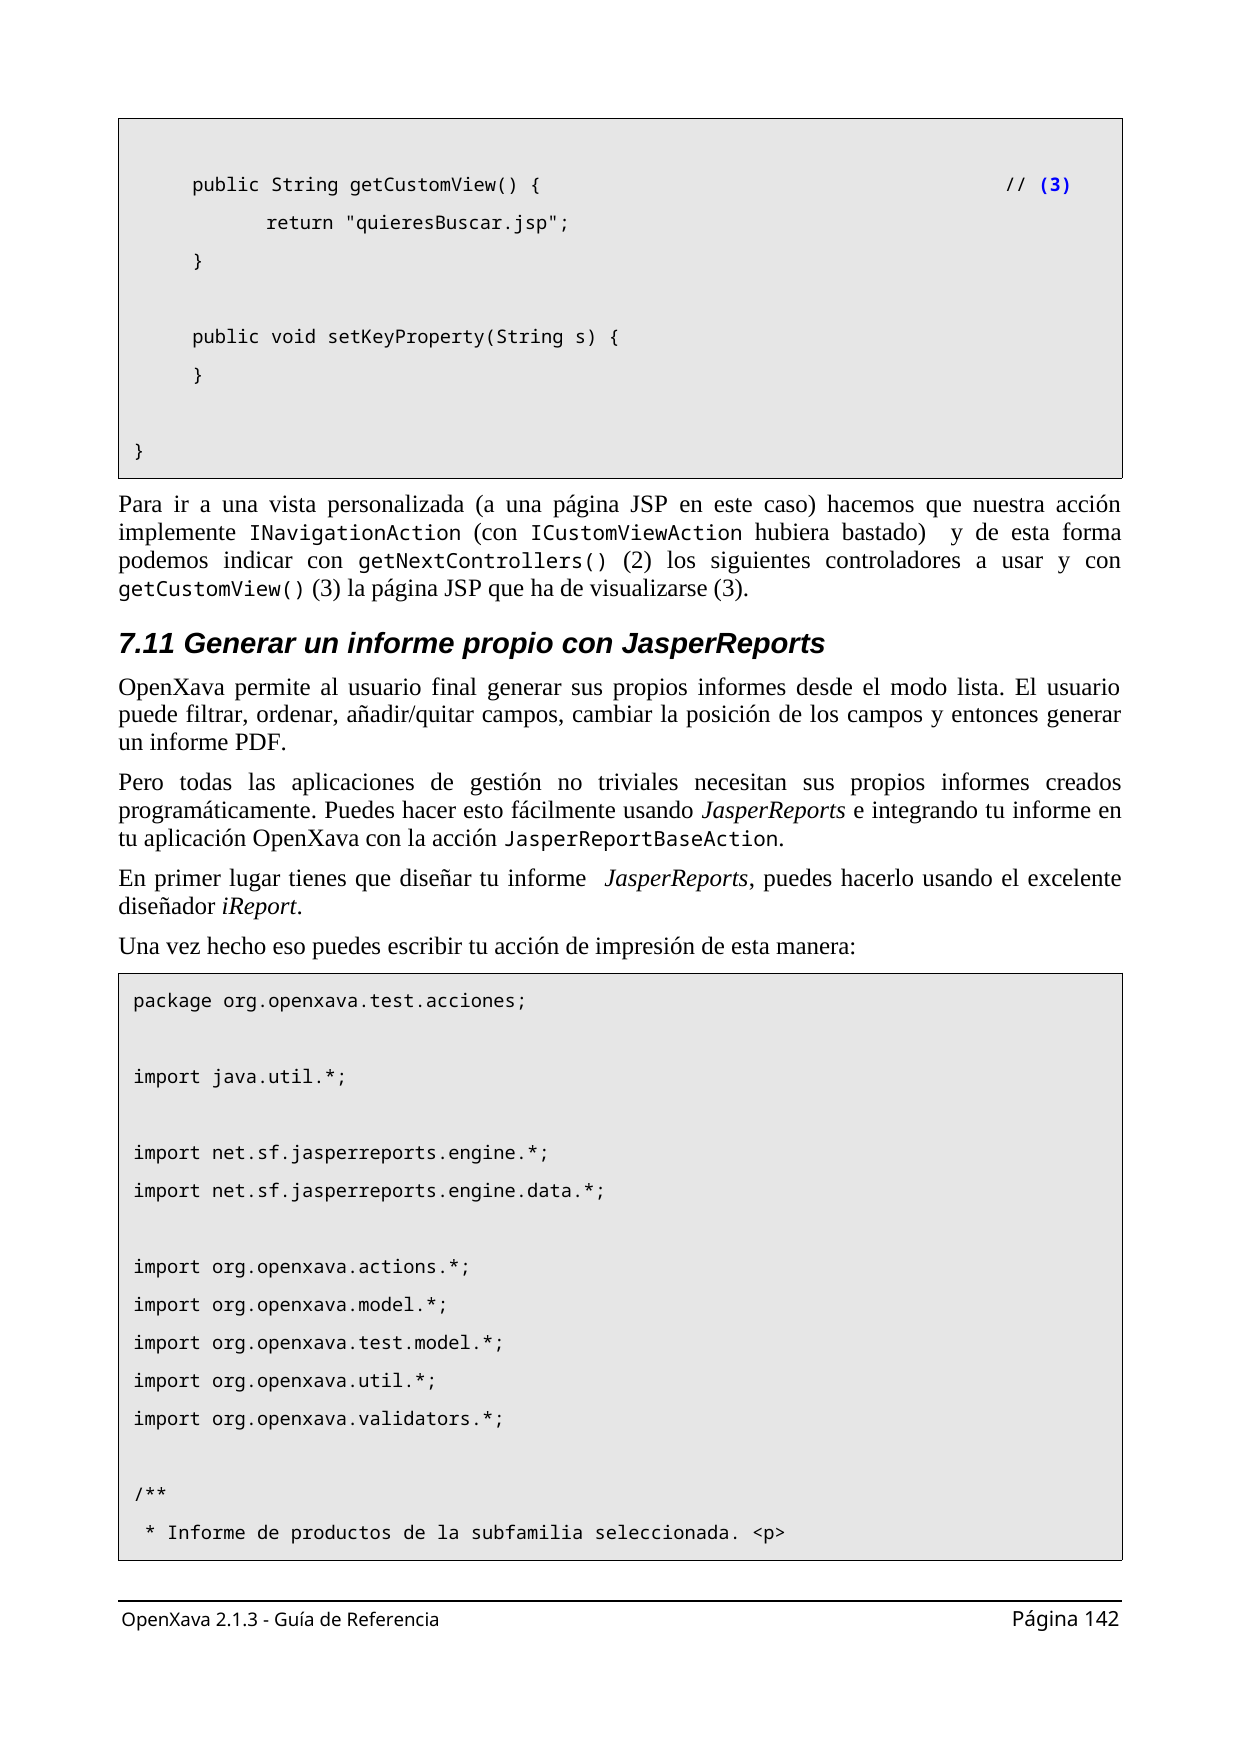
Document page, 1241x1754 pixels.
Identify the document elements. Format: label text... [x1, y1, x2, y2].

text public void setKeyProperty(String s) { [119, 308, 1122, 346]
text /** [119, 1467, 1122, 1505]
text import java.util.*; [119, 1049, 1122, 1087]
text import org.openxava.model.*; [119, 1277, 1122, 1315]
text } [119, 422, 1122, 478]
text import org.openxava.test.model.*; [119, 1315, 1122, 1353]
text } [119, 232, 1122, 270]
text import org.openxava.actions.*; [119, 1239, 1122, 1277]
text Pero todas las aplicaciones de gestión no triviales necesitan sus propios informes creados programáticamente. Puedes hacer esto fácilmente usando JasperReports e integrando tu informe en tu aplicación OpenXava con la acción JasperReportBaseAction. [118, 768, 1122, 852]
text } [119, 346, 1122, 384]
text import org.openxava.validators.*; [119, 1391, 1122, 1429]
text OpenXava permite al usuario final generar sus propios informes desde el modo lista. El usuario puede filtrar, ordenar, añadir/quitar campos, cambiar la posición de los campos y entonces generar un informe PDF. [118, 673, 1122, 756]
text Para ir a una vista personalizada (a una página JSP en este caso) hacemos que nuestra acción implemente INavigationAction (con ICustomViewAction hubiera bastado) y de esta forma podemos indicar con getNextControllers() (2) los siguientes controladores a usar y con getCustomView() (3) la página JSP que ha de visualizarse (3). [118, 490, 1122, 602]
text public String getCustomView() { // (3) [119, 156, 1122, 194]
text import org.openxava.util.*; [119, 1353, 1122, 1391]
text Una vez hecho eso puedes escribir tu acción de impresión de esta manera: [118, 932, 1122, 960]
text import net.sf.jasperreports.engine.*; [119, 1125, 1122, 1163]
text return "quieresBuscar.jsp"; [119, 194, 1122, 232]
text En primer lugar tienes que diseñar tu informe JasperReports, puedes hacerlo usando el excelente diseñador iReport. [118, 864, 1122, 920]
subtitle Generar un informe propio con JasperReports [118, 627, 1122, 660]
text import net.sf.jasperreports.engine.data.*; [119, 1163, 1122, 1201]
text package org.openxava.test.acciones; [119, 974, 1122, 1011]
text * Informe de productos de la subfamilia seleccionada. <p> [119, 1505, 1122, 1560]
